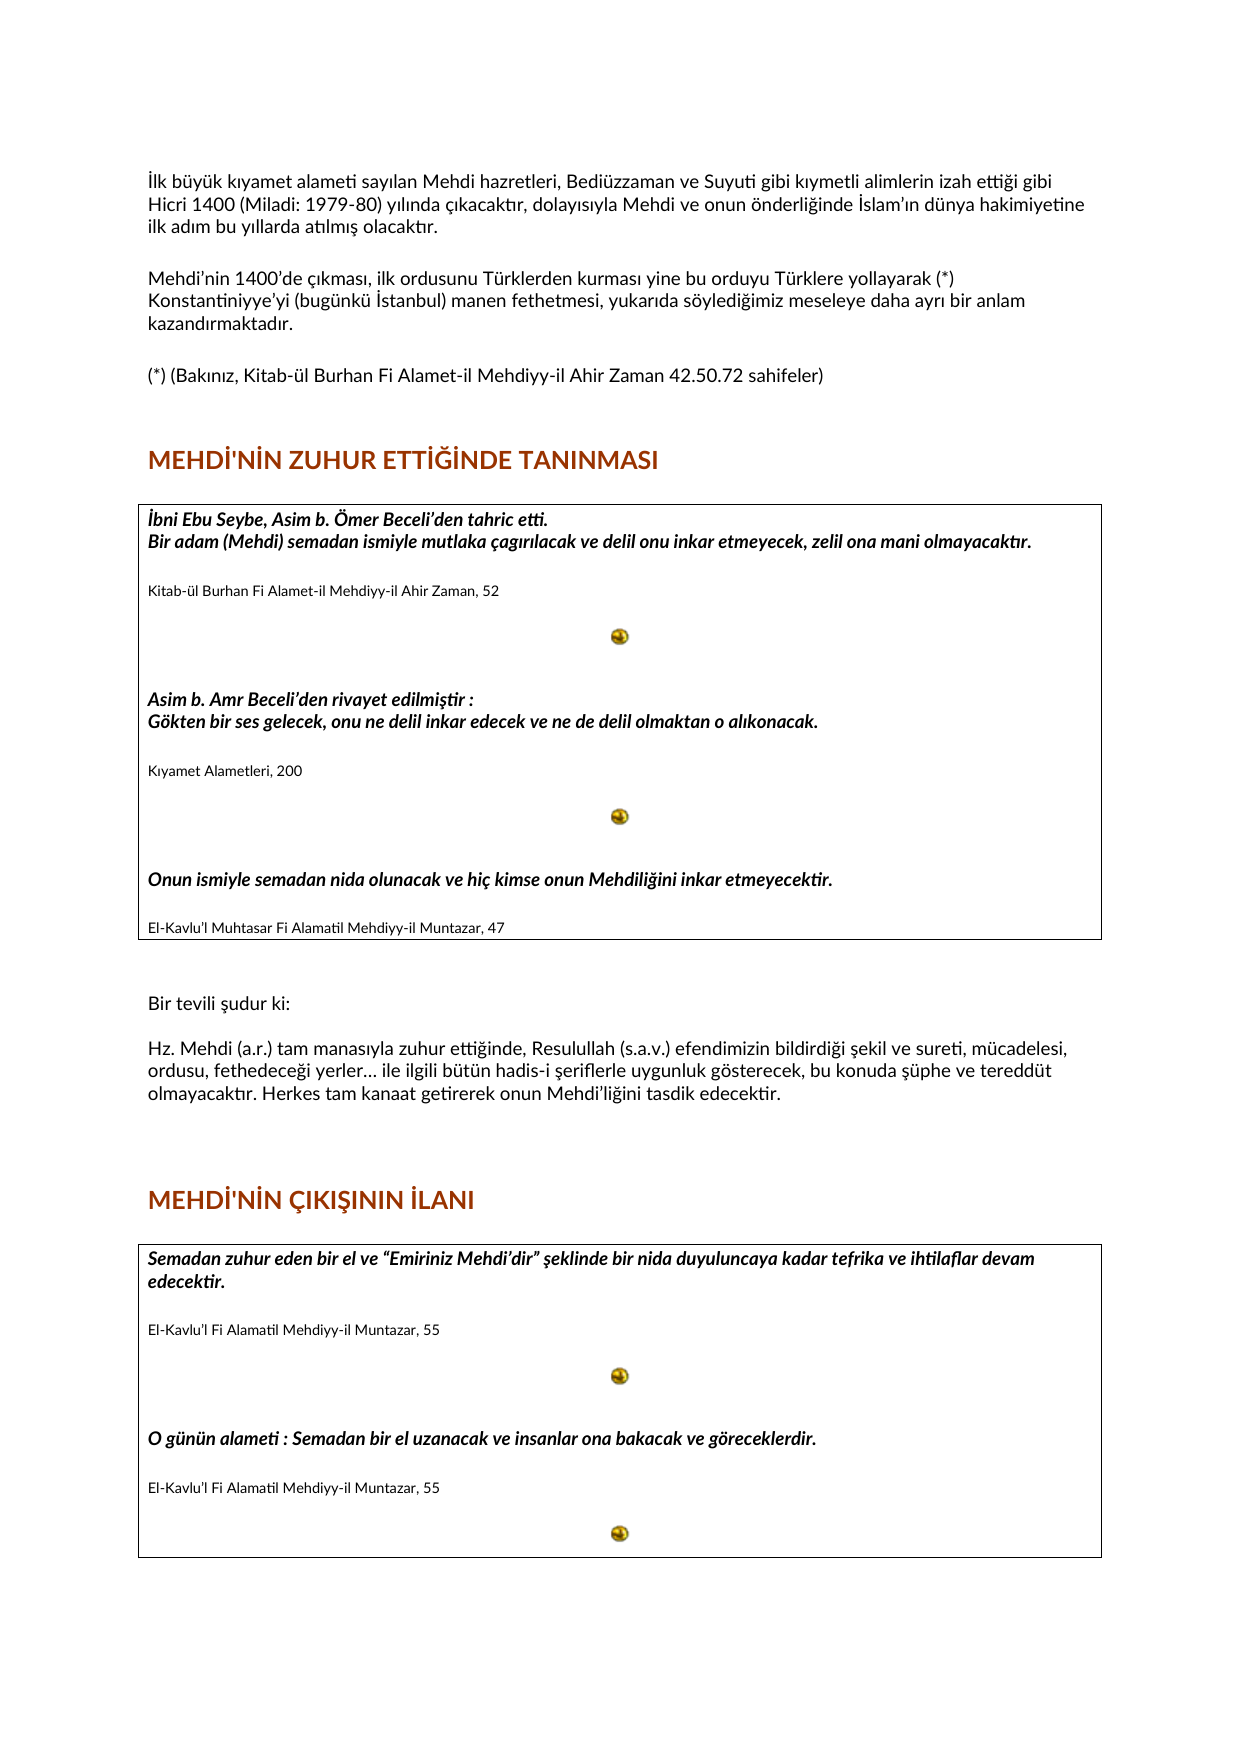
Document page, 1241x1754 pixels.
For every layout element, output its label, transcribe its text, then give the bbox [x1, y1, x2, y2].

text El-Kavlu’l Fi Alamatil Mehdiyy-il Muntazar, 55 [139, 1476, 1101, 1496]
text Kıyamet Alametleri, 200 [139, 758, 1101, 779]
text Bir tevili şudur ki: Hz. Mehdi (a.r.) tam manasıyla zuhur ettiğinde, Resulullah (s.a.v.) efendimizin bildirdiği şekil ve sureti, mücadelesi, ordusu, fethedeceği yerler… ile ilgili bütün hadis-i şeriflerle uygunluk gösterecek, bu konuda şüphe ve tereddüt olmayacaktır. Herkes tam kanaat getirerek onun Mehdi’liğini tasdik edecektir. [148, 969, 1093, 1104]
text El-Kavlu’l Fi Alamatil Mehdiyy-il Muntazar, 55 [139, 1318, 1101, 1339]
picture [610, 628, 630, 647]
picture [610, 1525, 630, 1544]
text (*) (Bakınız, Kitab-ül Burhan Fi Alamet-il Mehdiyy-il Ahir Zaman 42.50.72 sahifeler) [148, 363, 1093, 386]
text El-Kavlu’l Muhtasar Fi Alamatil Mehdiyy-il Muntazar, 47 [139, 916, 1101, 939]
text Asim b. Amr Beceli’den rivayet edilmiştir : Gökten bir ses gelecek, onu ne delil inkar edecek ve ne de delil olmaktan o alıkonacak. [139, 684, 1101, 732]
text Onun ismiyle semadan nida olunacak ve hiç kimse onun Mehdiliğini inkar etmeyecektir. [139, 864, 1101, 890]
text Kitab-ül Burhan Fi Alamet-il Mehdiyy-il Ahir Zaman, 52 [139, 578, 1101, 599]
picture [610, 808, 630, 827]
text İlk büyük kıyamet alameti sayılan Mehdi hazretleri, Bediüzzaman ve Suyuti gibi kıymetli alimlerin izah ettiği gibi Hicri 1400 (Miladi: 1979-80) yılında çıkacaktır, dolayısıyla Mehdi ve onun önderliğinde İslam’ın dünya hakimiyetine ilk adım bu yıllarda atılmış olacaktır. [148, 148, 1093, 238]
text İbni Ebu Seybe, Asim b. Ömer Beceli’den tahric etti. Bir adam (Mehdi) semadan ismiyle mutlaka çagırılacak ve delil onu inkar etmeyecek, zelil ona mani olmayacaktır. [139, 505, 1101, 552]
text Semadan zuhur eden bir el ve “Emiriniz Mehdi’dir” şeklinde bir nida duyuluncaya kadar tefrika ve ihtilaflar devam edecektir. [139, 1245, 1101, 1292]
text Mehdi’nin 1400’de çıkması, ilk ordusunu Türklerden kurması yine bu orduyu Türklere yollayarak (*) Konstantiniyye’yi (bugünkü İstanbul) manen fethetmesi, yukarıda söylediğimiz meseleye daha ayrı bir anlam kazandırmaktadır. [148, 267, 1093, 334]
text MEHDİ'NİN ÇIKIŞININ İLANI [148, 1185, 1093, 1215]
text O günün alameti : Semadan bir el uzanacak ve insanlar ona bakacak ve göreceklerdir. [139, 1424, 1101, 1449]
picture [610, 1367, 630, 1387]
text MEHDİ'NİN ZUHUR ETTİĞİNDE TANINMASI [148, 415, 1093, 475]
